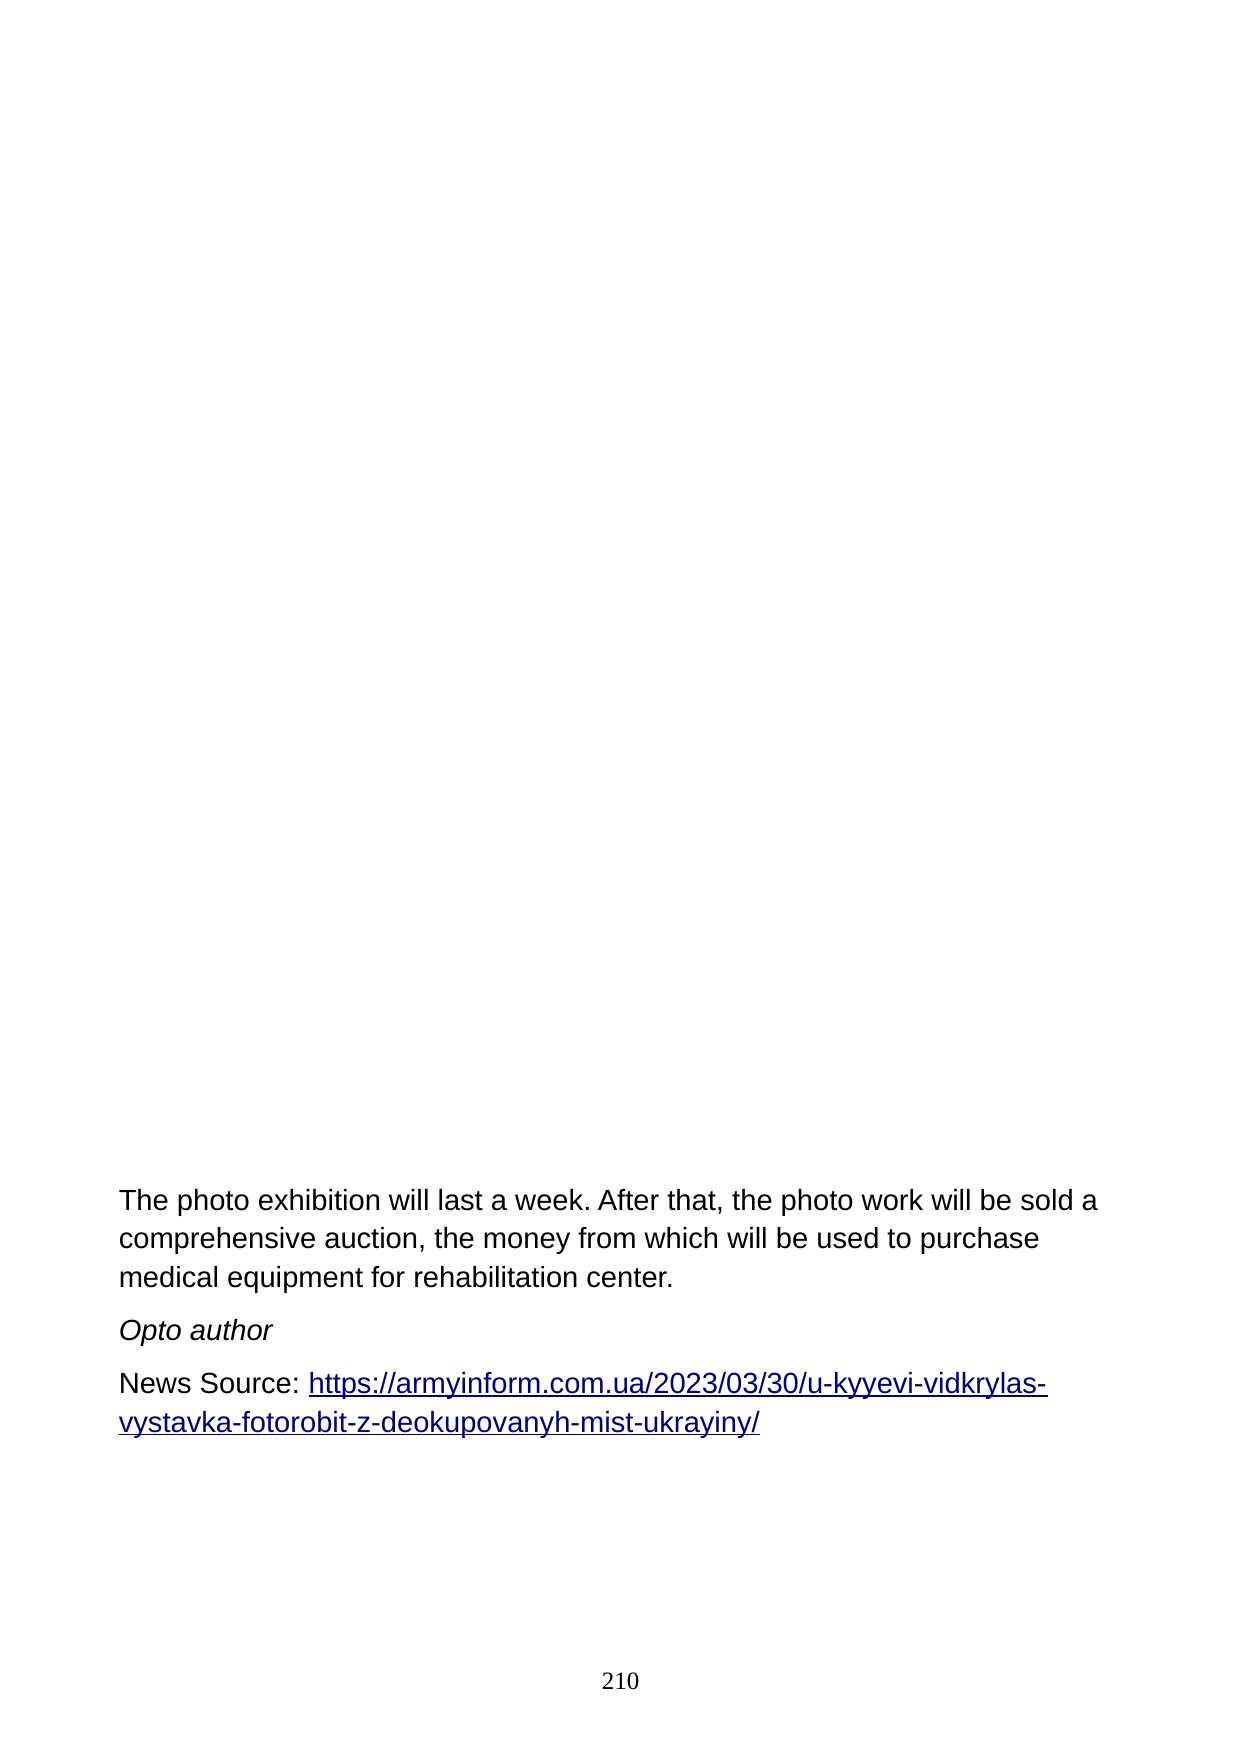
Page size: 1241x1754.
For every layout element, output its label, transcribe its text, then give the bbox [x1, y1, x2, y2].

text News Source: https://armyinform.com.ua/2023/03/30/u-kyyevi-vidkrylas-vystavka-fotorobit-z-deokupovanyh-mist-ukrayiny/ [118, 1366, 1122, 1438]
text Opto author [118, 1313, 1122, 1347]
text The photo exhibition will last a week. After that, the photo work will be sold a comprehensive auction, the money from which will be used to purchase medical equipment for rehabilitation center. [118, 1183, 1122, 1293]
